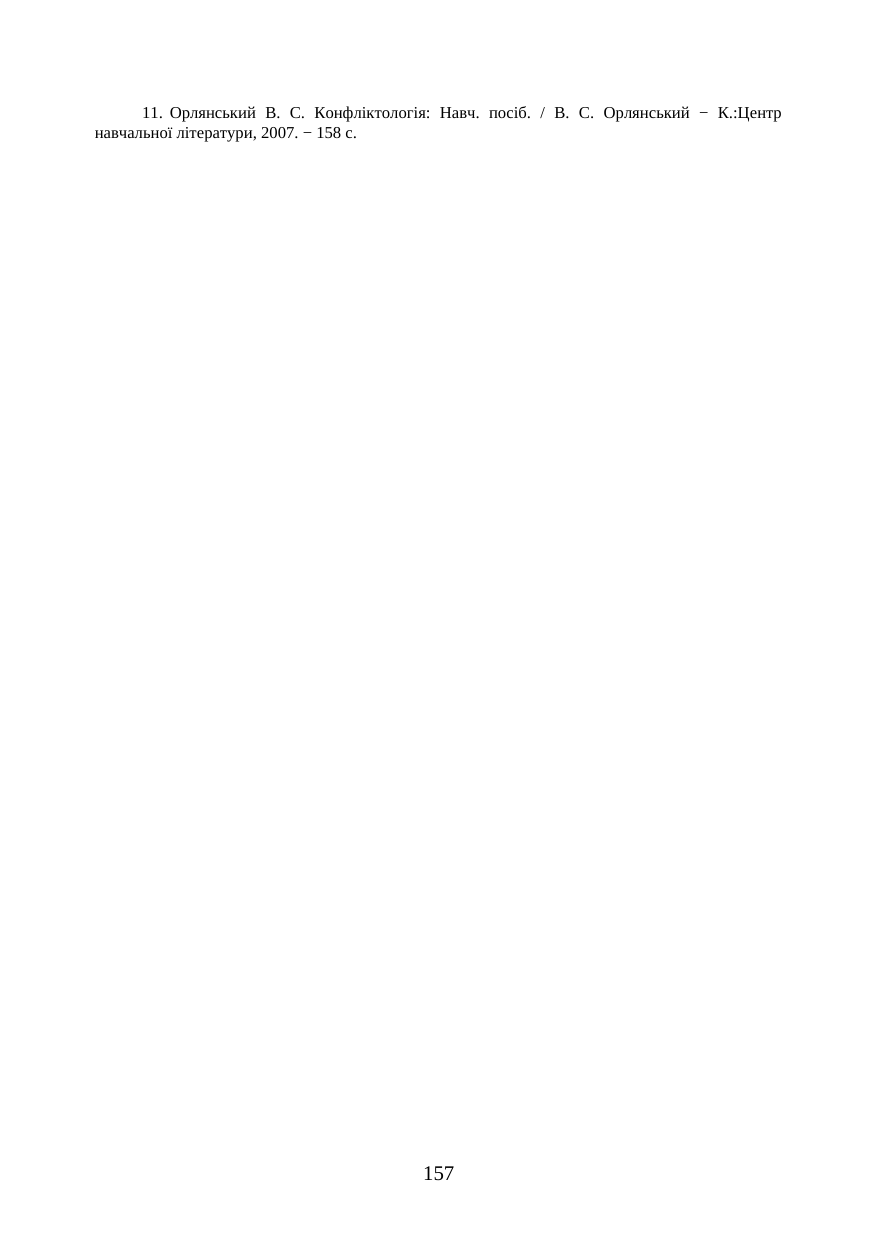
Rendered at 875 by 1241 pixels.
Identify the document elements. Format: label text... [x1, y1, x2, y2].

list Орлянський В. С. Конфліктологія: Навч. посіб. / В. С. Орлянський − К.:Центр навчальної літератури, 2007. − 158 с. [94, 103, 782, 142]
